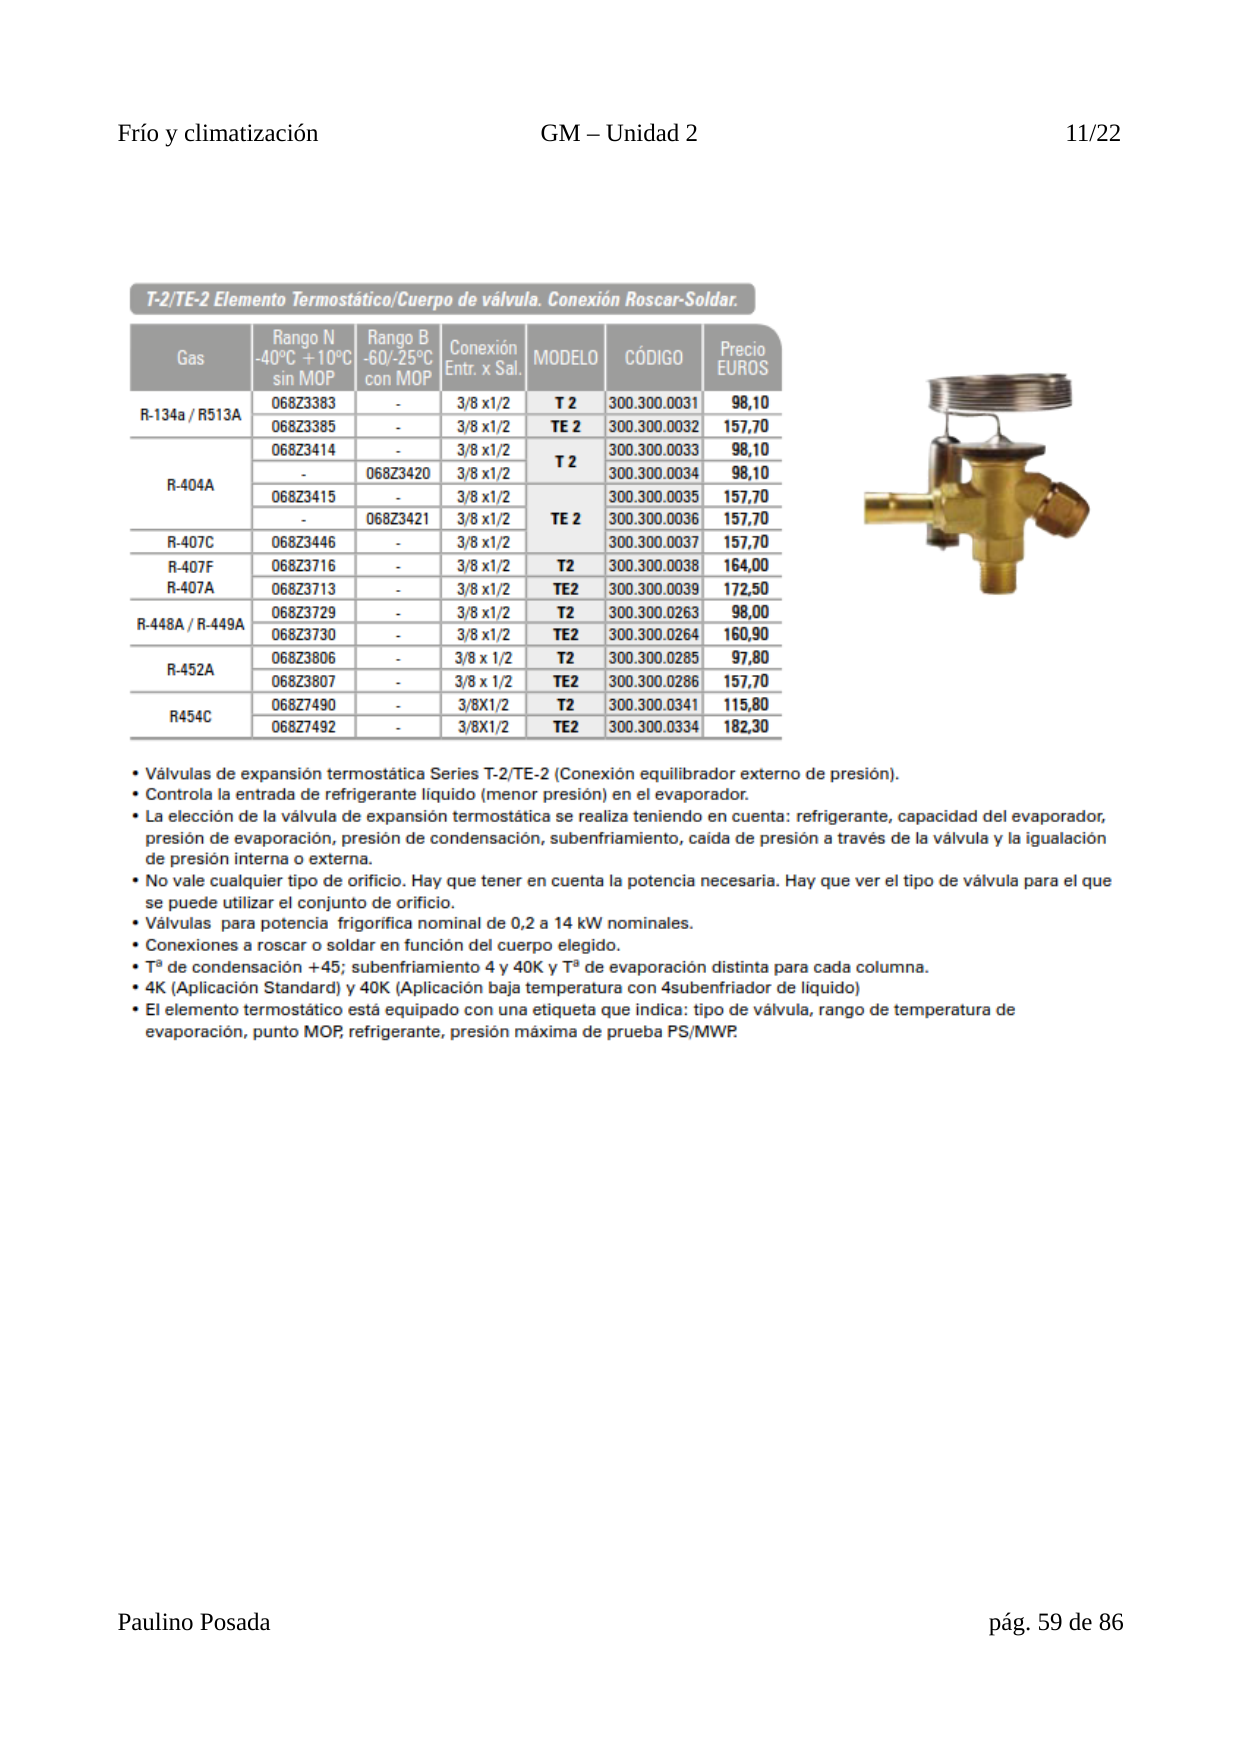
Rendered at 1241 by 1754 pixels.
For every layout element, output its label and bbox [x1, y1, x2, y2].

picture [117, 277, 1122, 1055]
